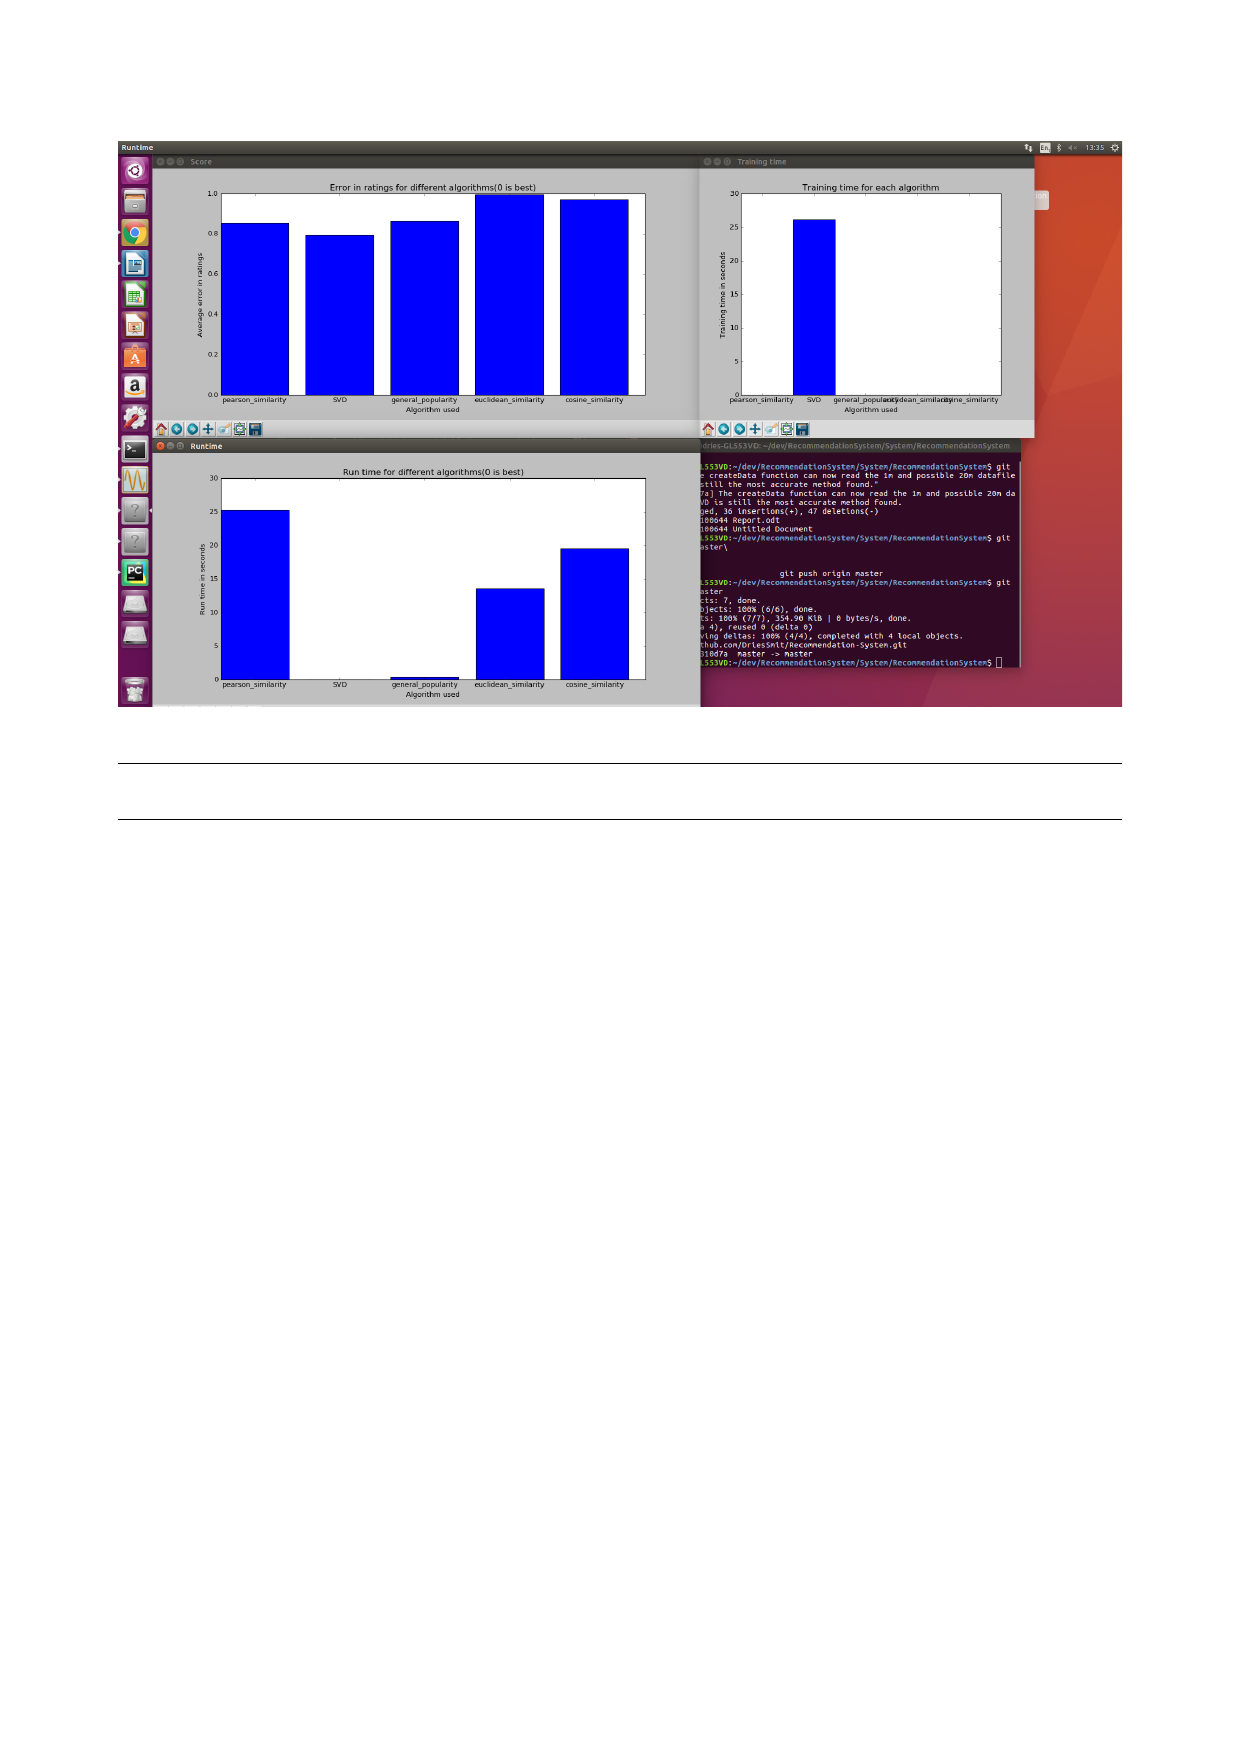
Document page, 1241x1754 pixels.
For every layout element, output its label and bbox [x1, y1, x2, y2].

picture [118, 141, 1123, 707]
